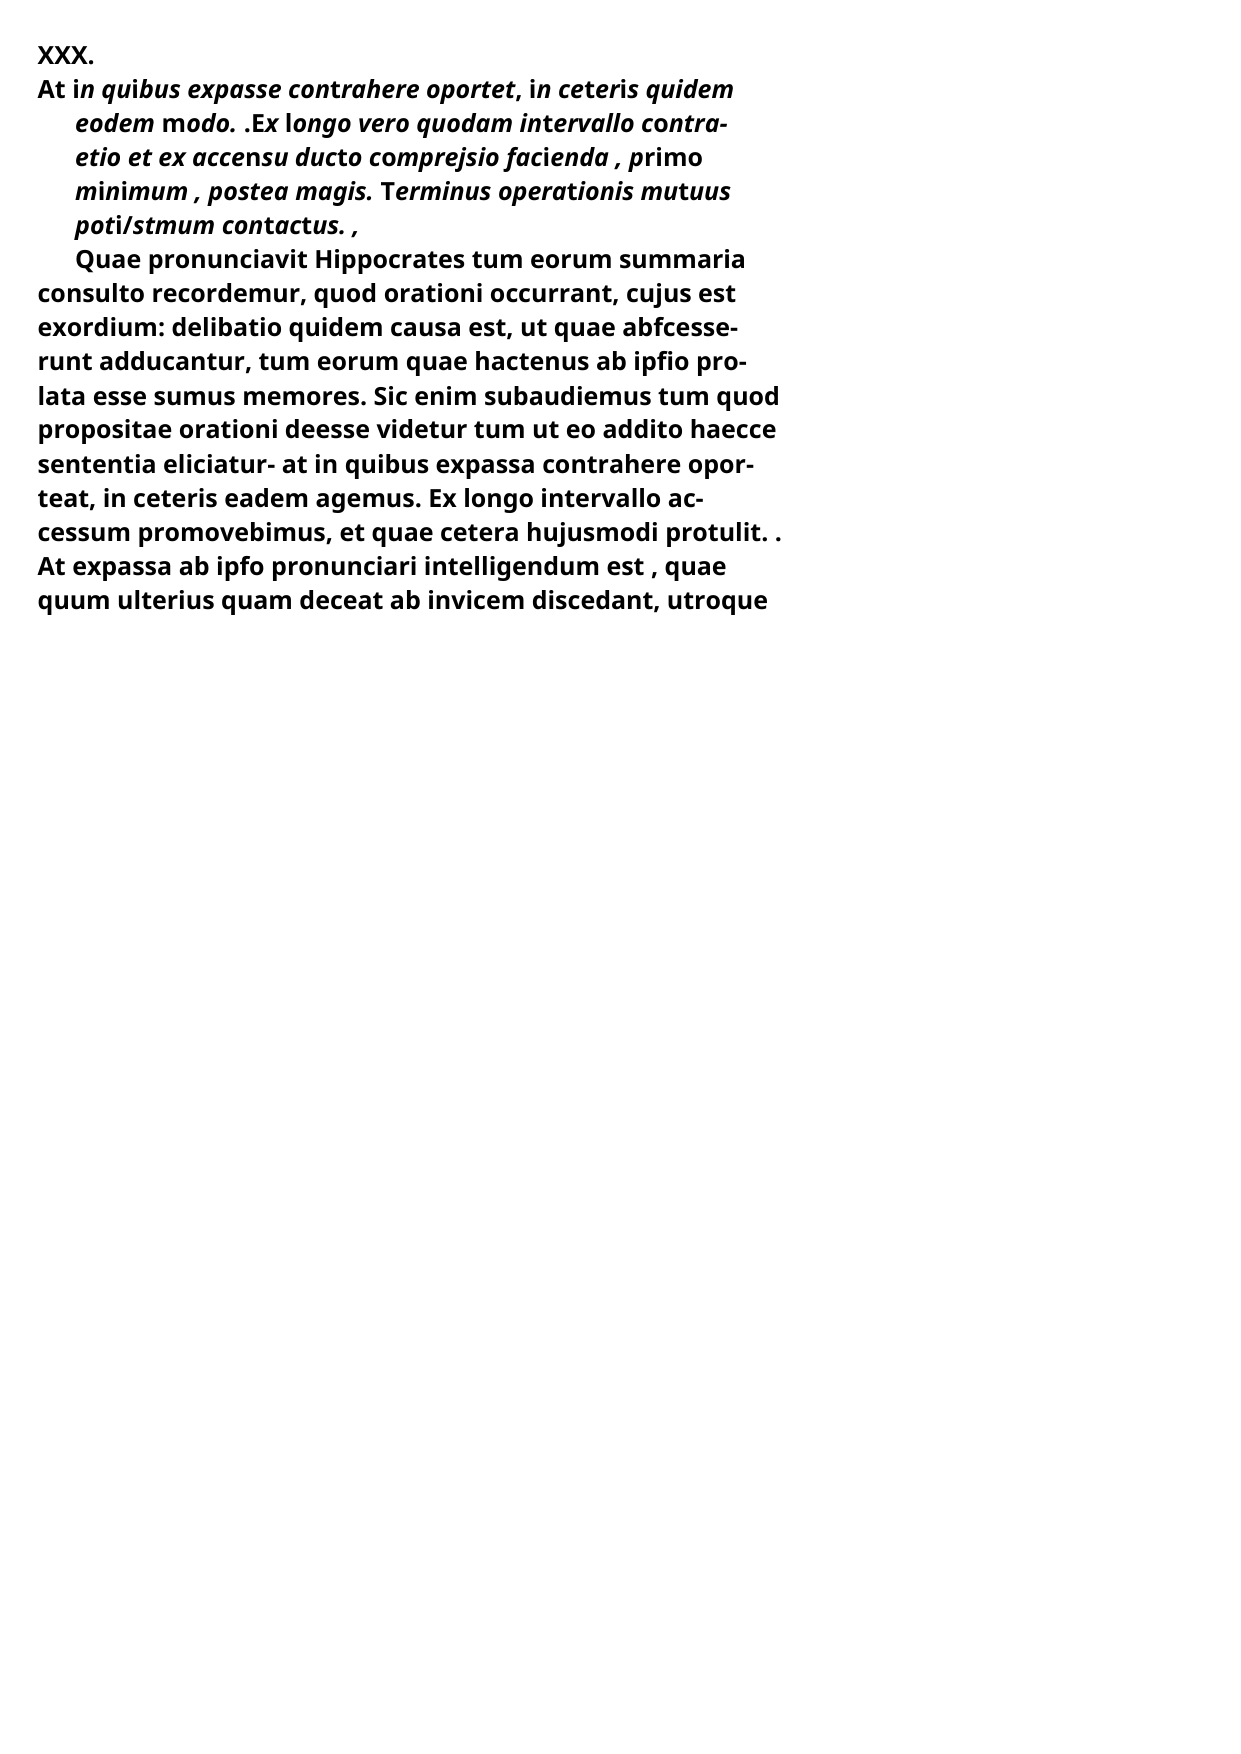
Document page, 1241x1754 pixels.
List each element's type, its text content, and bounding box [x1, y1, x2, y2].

subtitle XXX. [37, 37, 1203, 72]
text Quae pronunciavit Hippocrates tum eorum summaria consulto recordemur, quod orationi occurrant, cujus est exordium: delibatio quidem causa est, ut quae abfcesse- runt adducantur, tum eorum quae hactenus ab ipfio pro- lata esse sumus memores. Sic enim subaudiemus tum quod propositae orationi deesse videtur tum ut eo addito haecce sententia eliciatur- at in quibus expassa contrahere opor- teat, in ceteris eadem agemus. Ex longo intervallo ac- cessum promovebimus, et quae cetera hujusmodi protulit. . At expassa ab ipfo pronunciari intelligendum est , quae quum ulterius quam deceat ab invicem discedant, utroque [37, 242, 1203, 617]
text At in quibus expasse contrahere oportet, in ceteris quidem eodem modo. .Ex longo vero quodam intervallo contra- etio et ex accensu ducto comprejsio facienda , primo minimum , postea magis. Terminus operationis mutuus poti/stmum contactus. , [37, 72, 1203, 242]
